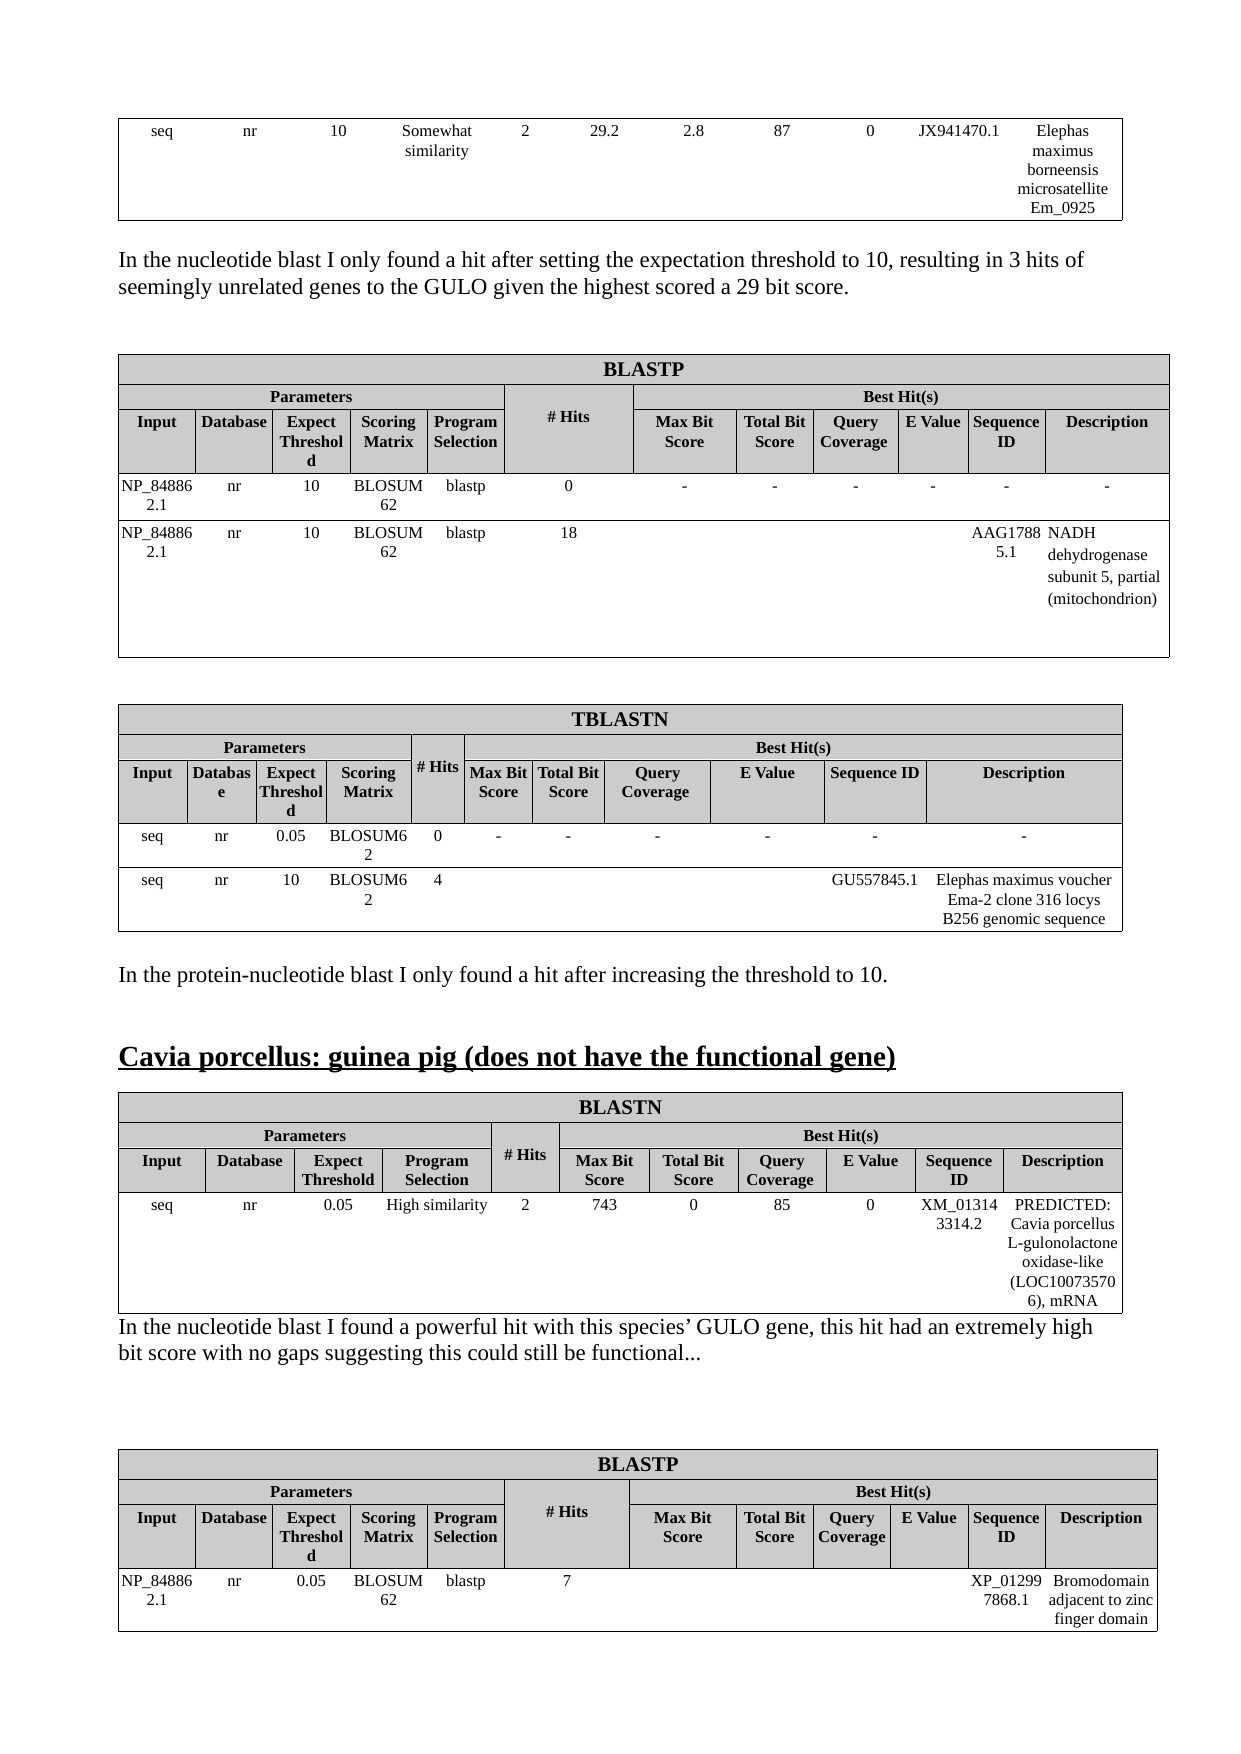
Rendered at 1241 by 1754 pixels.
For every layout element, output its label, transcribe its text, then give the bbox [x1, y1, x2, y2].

table_cell Max Bit Score [630, 1505, 736, 1568]
table_cell Scoring Matrix [351, 1505, 427, 1568]
table_cell # Hits [505, 1480, 629, 1568]
table_cell - [532, 824, 604, 867]
table_cell 2 [491, 1193, 559, 1313]
table_cell - [898, 474, 968, 519]
table_cell Database [196, 410, 272, 473]
table_cell Program Selection [428, 410, 504, 473]
table_cell Input [119, 410, 195, 473]
table_cell Sequence ID [969, 410, 1045, 473]
table_cell 0.05 [294, 1193, 382, 1313]
table_cell seq [119, 868, 187, 931]
table_cell [465, 868, 532, 931]
table_cell Max Bit Score [465, 761, 532, 823]
table_cell Description [927, 761, 1122, 823]
table_cell Parameters [119, 1123, 491, 1147]
table_cell - [604, 824, 710, 867]
table_cell 2.8 [649, 119, 738, 220]
table_cell 29.2 [559, 119, 649, 220]
table_cell - [926, 824, 1122, 867]
table_cell BLOSUM62 [326, 868, 411, 931]
table_cell [898, 521, 968, 657]
table_cell E Value [899, 410, 968, 473]
table_cell Database [206, 1149, 294, 1192]
table_cell Program Selection [383, 1149, 491, 1192]
table_cell blastp [427, 521, 504, 657]
table_cell Program Selection [428, 1505, 504, 1568]
table_cell PREDICTED: Cavia porcellus L-gulonolactone oxidase-like (LOC100735706), mRNA [1003, 1193, 1122, 1313]
table_header BLASTP [119, 355, 1169, 384]
table_cell Expect Threshold [257, 761, 326, 823]
table_cell 85 [738, 1193, 826, 1313]
table_cell 4 [411, 868, 464, 931]
table_cell - [465, 824, 532, 867]
table_cell blastp [427, 474, 504, 519]
table_cell - [1045, 474, 1169, 519]
table_cell 0 [826, 1193, 915, 1313]
table_cell seq [119, 824, 187, 867]
table_cell BLOSUM62 [350, 1569, 427, 1631]
text Cavia porcellus: guinea pig (does not have the functional gene) [118, 1039, 1122, 1073]
table_cell Total Bit Score [737, 1505, 813, 1568]
table_cell Parameters [119, 385, 504, 409]
table_cell 10 [273, 521, 350, 657]
table_cell Description [1046, 1505, 1157, 1568]
table_cell nr [205, 119, 294, 220]
table_cell Best Hit(s) [630, 1480, 1157, 1504]
table_cell [532, 868, 604, 931]
table_cell JX941470.1 [915, 119, 1003, 220]
table_header BLASTP [119, 1450, 1157, 1479]
table_cell [736, 1569, 813, 1631]
table_cell blastp [427, 1569, 504, 1631]
table_cell Scoring Matrix [351, 410, 427, 473]
table_cell Best Hit(s) [634, 385, 1169, 409]
table_cell - [824, 824, 926, 867]
table_cell 2 [491, 119, 559, 220]
table_cell 0 [649, 1193, 738, 1313]
table_cell Input [119, 1505, 195, 1568]
table_cell - [710, 824, 824, 867]
table_cell GU557845.1 [824, 868, 926, 931]
table_cell XP_012997868.1 [968, 1569, 1045, 1631]
table_cell - [813, 474, 898, 519]
table_cell Query Coverage [605, 761, 710, 823]
table_cell Best Hit(s) [465, 735, 1122, 759]
table_cell XM_013143314.2 [915, 1193, 1003, 1313]
table_cell [813, 1569, 890, 1631]
text In the nucleotide blast I only found a hit after setting the expectation threshold to 10, resulting in 3 hits of seemingly unrelated genes to the GULO given the highest scored a 29 bit score. [118, 221, 1122, 354]
table_cell Expect Threshold [295, 1149, 382, 1192]
table_header TBLASTN [119, 705, 1122, 734]
table_cell [736, 521, 813, 657]
table_cell Database [196, 1505, 272, 1568]
table_cell Scoring Matrix [327, 761, 411, 823]
table_cell 7 [504, 1569, 629, 1631]
table_cell 0.05 [256, 824, 326, 867]
table_cell - [736, 474, 813, 519]
table_cell nr [195, 1569, 272, 1631]
table_cell [633, 521, 736, 657]
table_cell Expect Threshold [273, 1505, 350, 1568]
table_cell Somewhat similarity [383, 119, 491, 220]
table_cell E Value [827, 1149, 915, 1192]
table_cell Query Coverage [739, 1149, 826, 1192]
table_cell Best Hit(s) [560, 1123, 1122, 1147]
table_cell 743 [559, 1193, 649, 1313]
table_cell Elephas maximus voucher Ema-2 clone 316 locys B256 genomic sequence [926, 868, 1122, 931]
table_cell NADH dehydrogenase subunit 5, partial (mitochondrion) [1045, 521, 1169, 657]
table_cell nr [187, 868, 256, 931]
table_cell NP_848862.1 [119, 521, 195, 657]
table_cell [710, 868, 824, 931]
table_cell nr [195, 521, 272, 657]
table_cell - [968, 474, 1045, 519]
text In the protein-nucleotide blast I only found a hit after increasing the threshold to 10. [118, 932, 1122, 1020]
table_cell - [633, 474, 736, 519]
table_cell seq [119, 1193, 205, 1313]
table_cell E Value [891, 1505, 968, 1568]
table_cell NP_848862.1 [119, 474, 195, 519]
table_cell BLOSUM62 [350, 521, 427, 657]
table_cell nr [187, 824, 256, 867]
table_cell 10 [294, 119, 382, 220]
table_cell High similarity [383, 1193, 491, 1313]
table_cell Expect Threshold [273, 410, 350, 473]
table_cell [890, 1569, 968, 1631]
table_cell Input [119, 1149, 205, 1192]
table_cell Query Coverage [814, 1505, 890, 1568]
table_cell Bromodomain adjacent to zinc finger domain [1045, 1569, 1157, 1631]
table_cell Total Bit Score [533, 761, 604, 823]
table_cell Sequence ID [916, 1149, 1003, 1192]
table_cell 0.05 [273, 1569, 350, 1631]
table_cell Input [119, 761, 187, 823]
table_cell Query Coverage [814, 410, 898, 473]
table_cell 10 [256, 868, 326, 931]
table_cell 0 [826, 119, 915, 220]
table_cell nr [205, 1193, 294, 1313]
table_cell Elephas maximus borneensis microsatellite Em_0925 [1003, 119, 1122, 220]
table_cell 0 [411, 824, 464, 867]
table_cell # Hits [505, 385, 633, 473]
table_cell seq [119, 119, 205, 220]
table_cell Max Bit Score [634, 410, 736, 473]
table_cell 18 [504, 521, 633, 657]
table_cell Description [1046, 410, 1169, 473]
table_cell [813, 521, 898, 657]
table_cell # Hits [492, 1123, 559, 1192]
table_cell NP_848862.1 [119, 1569, 195, 1631]
text In the nucleotide blast I found a powerful hit with this species’ GULO gene, this hit had an extremely high bit score with no gaps suggesting this could still be functional... [118, 1314, 1122, 1394]
table_cell BLOSUM62 [350, 474, 427, 519]
table_cell E Value [711, 761, 824, 823]
table_cell [604, 868, 710, 931]
table_cell 0 [504, 474, 633, 519]
table_header BLASTN [119, 1093, 1122, 1122]
table_cell 87 [738, 119, 826, 220]
table_cell Total Bit Score [737, 410, 813, 473]
table_cell AAG17885.1 [968, 521, 1045, 657]
table_cell Description [1004, 1149, 1122, 1192]
table_cell Total Bit Score [650, 1149, 738, 1192]
table_cell Database [188, 761, 256, 823]
table_cell Sequence ID [825, 761, 926, 823]
table_cell nr [195, 474, 272, 519]
table_cell Parameters [119, 1480, 504, 1504]
table_cell # Hits [412, 735, 464, 823]
table_cell BLOSUM62 [326, 824, 411, 867]
table_cell [629, 1569, 736, 1631]
table_cell Sequence ID [969, 1505, 1045, 1568]
table_cell Parameters [119, 735, 411, 759]
table_cell Max Bit Score [560, 1149, 649, 1192]
table_cell 10 [273, 474, 350, 519]
